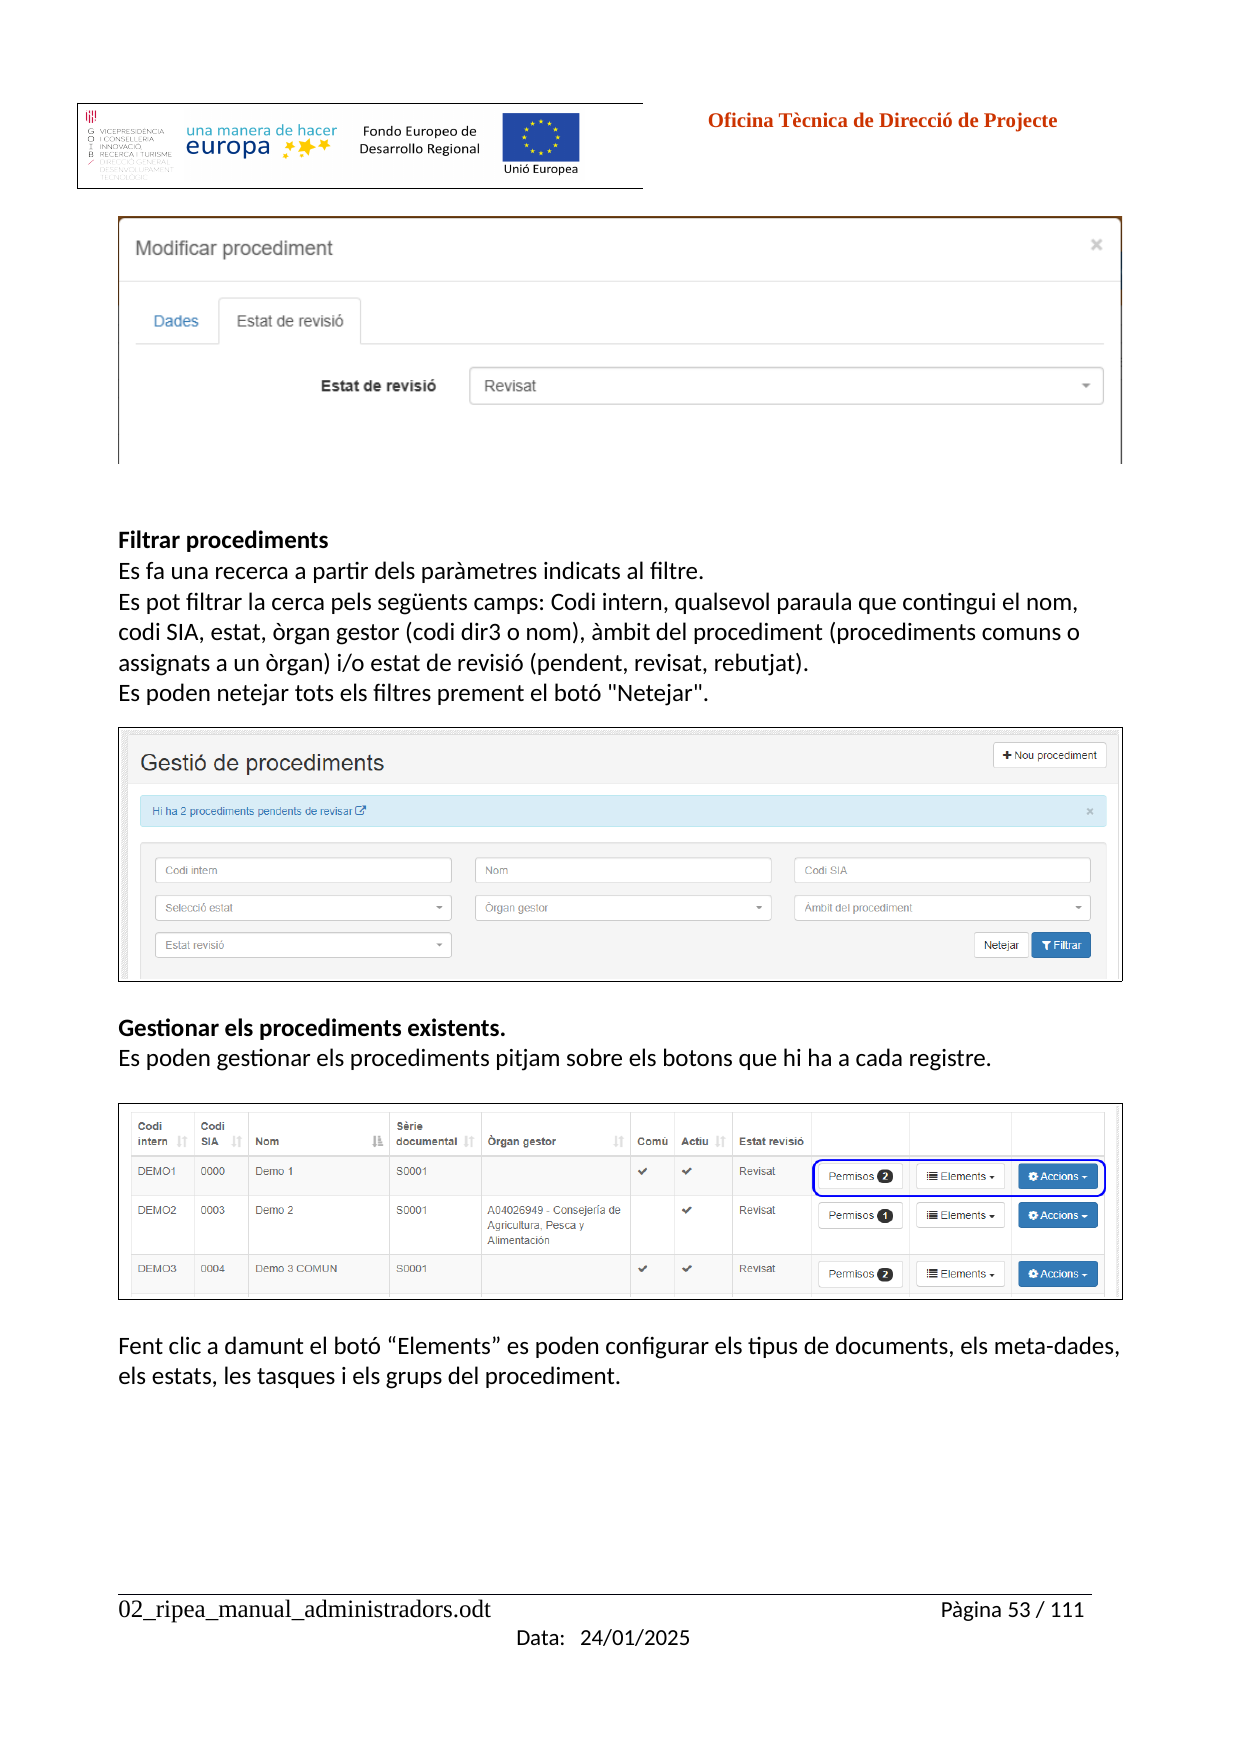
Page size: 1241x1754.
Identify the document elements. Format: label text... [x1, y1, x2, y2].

text Es fa una recerca a partir dels paràmetres indicats al filtre. [118, 555, 1122, 586]
picture [121, 730, 1119, 979]
text Filtrar procediments [118, 525, 1122, 555]
text Gestionar els procediments existents. [118, 1012, 1122, 1042]
picture [118, 216, 1123, 464]
picture [184, 108, 585, 182]
text Es poden netejar tots els filtres prement el botó "Netejar". [118, 677, 1122, 708]
picture [121, 1106, 1119, 1297]
text Es poden gestionar els procediments pitjam sobre els botons que hi ha a cada registre. [118, 1042, 1122, 1073]
picture [82, 108, 178, 182]
text Es pot filtrar la cerca pels següents camps: Codi intern, qualsevol paraula que contingui el nom, codi SIA, estat, òrgan gestor (codi dir3 o nom), àmbit del procediment (procediments comuns o assignats a un òrgan) i/o estat de revisió (pendent, revisat, rebutjat). [118, 586, 1122, 677]
text Fent clic a damunt el botó “Elements” es poden configurar els tipus de documents, els meta-dades, els estats, les tasques i els grups del procediment. [118, 1330, 1122, 1391]
